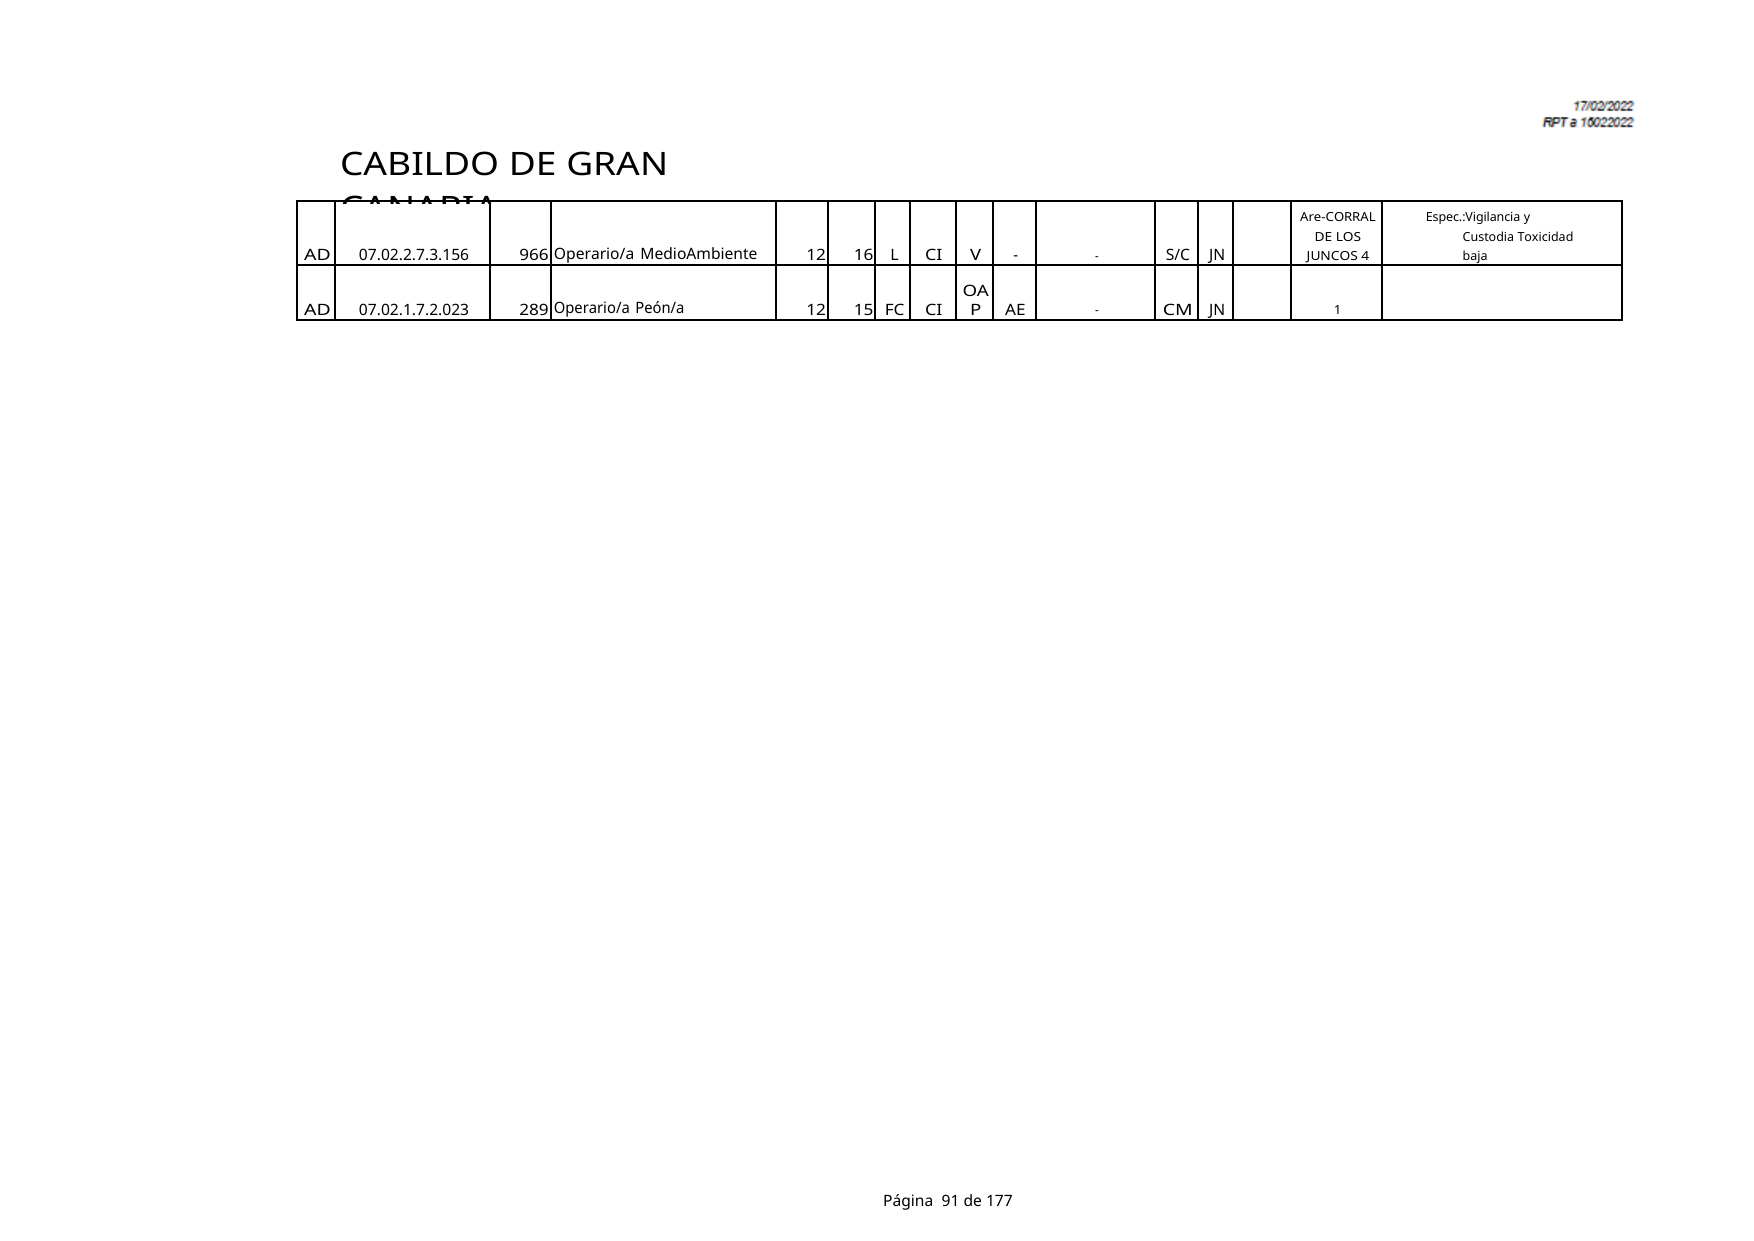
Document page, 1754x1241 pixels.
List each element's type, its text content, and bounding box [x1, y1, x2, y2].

table_cell JN [1199, 266, 1232, 318]
table_cell OAP [957, 266, 992, 318]
table_cell 966 [491, 202, 550, 264]
table_cell AD [298, 202, 334, 264]
table_cell 12 [777, 266, 827, 318]
table_cell JN [1199, 202, 1232, 264]
table_cell - [994, 202, 1035, 264]
table_cell - [1037, 202, 1154, 264]
table_cell 07.02.1.7.2.023 [336, 266, 489, 318]
table_cell Are-CORRAL DE LOS JUNCOS 4 [1292, 202, 1381, 264]
table_cell 15 [829, 266, 874, 318]
table_cell Operario/a Peón/a [552, 266, 775, 318]
table_cell 12 [777, 202, 827, 264]
table_cell AD [298, 266, 334, 318]
table_cell 16 [829, 202, 874, 264]
table_cell [1383, 266, 1621, 318]
table_cell CI [911, 202, 955, 264]
table_cell CM [1156, 266, 1197, 318]
table_cell AE [994, 266, 1035, 318]
table_cell FC [876, 266, 909, 318]
table_cell 289 [491, 266, 550, 318]
table_cell - [1037, 266, 1154, 318]
table_cell [1234, 202, 1290, 264]
table_cell L [876, 202, 909, 264]
table_cell Operario/a MedioAmbiente [552, 202, 775, 264]
table_cell 1 [1292, 266, 1381, 318]
table_cell 07.02.2.7.3.156 [336, 202, 489, 264]
table_cell [1234, 266, 1290, 318]
table_cell V [957, 202, 992, 264]
table_cell Espec.:Vigilancia y Custodia Toxicidad baja [1383, 202, 1621, 264]
picture [1541, 91, 1639, 137]
table_cell CI [911, 266, 955, 318]
table_cell S/C [1156, 202, 1197, 264]
